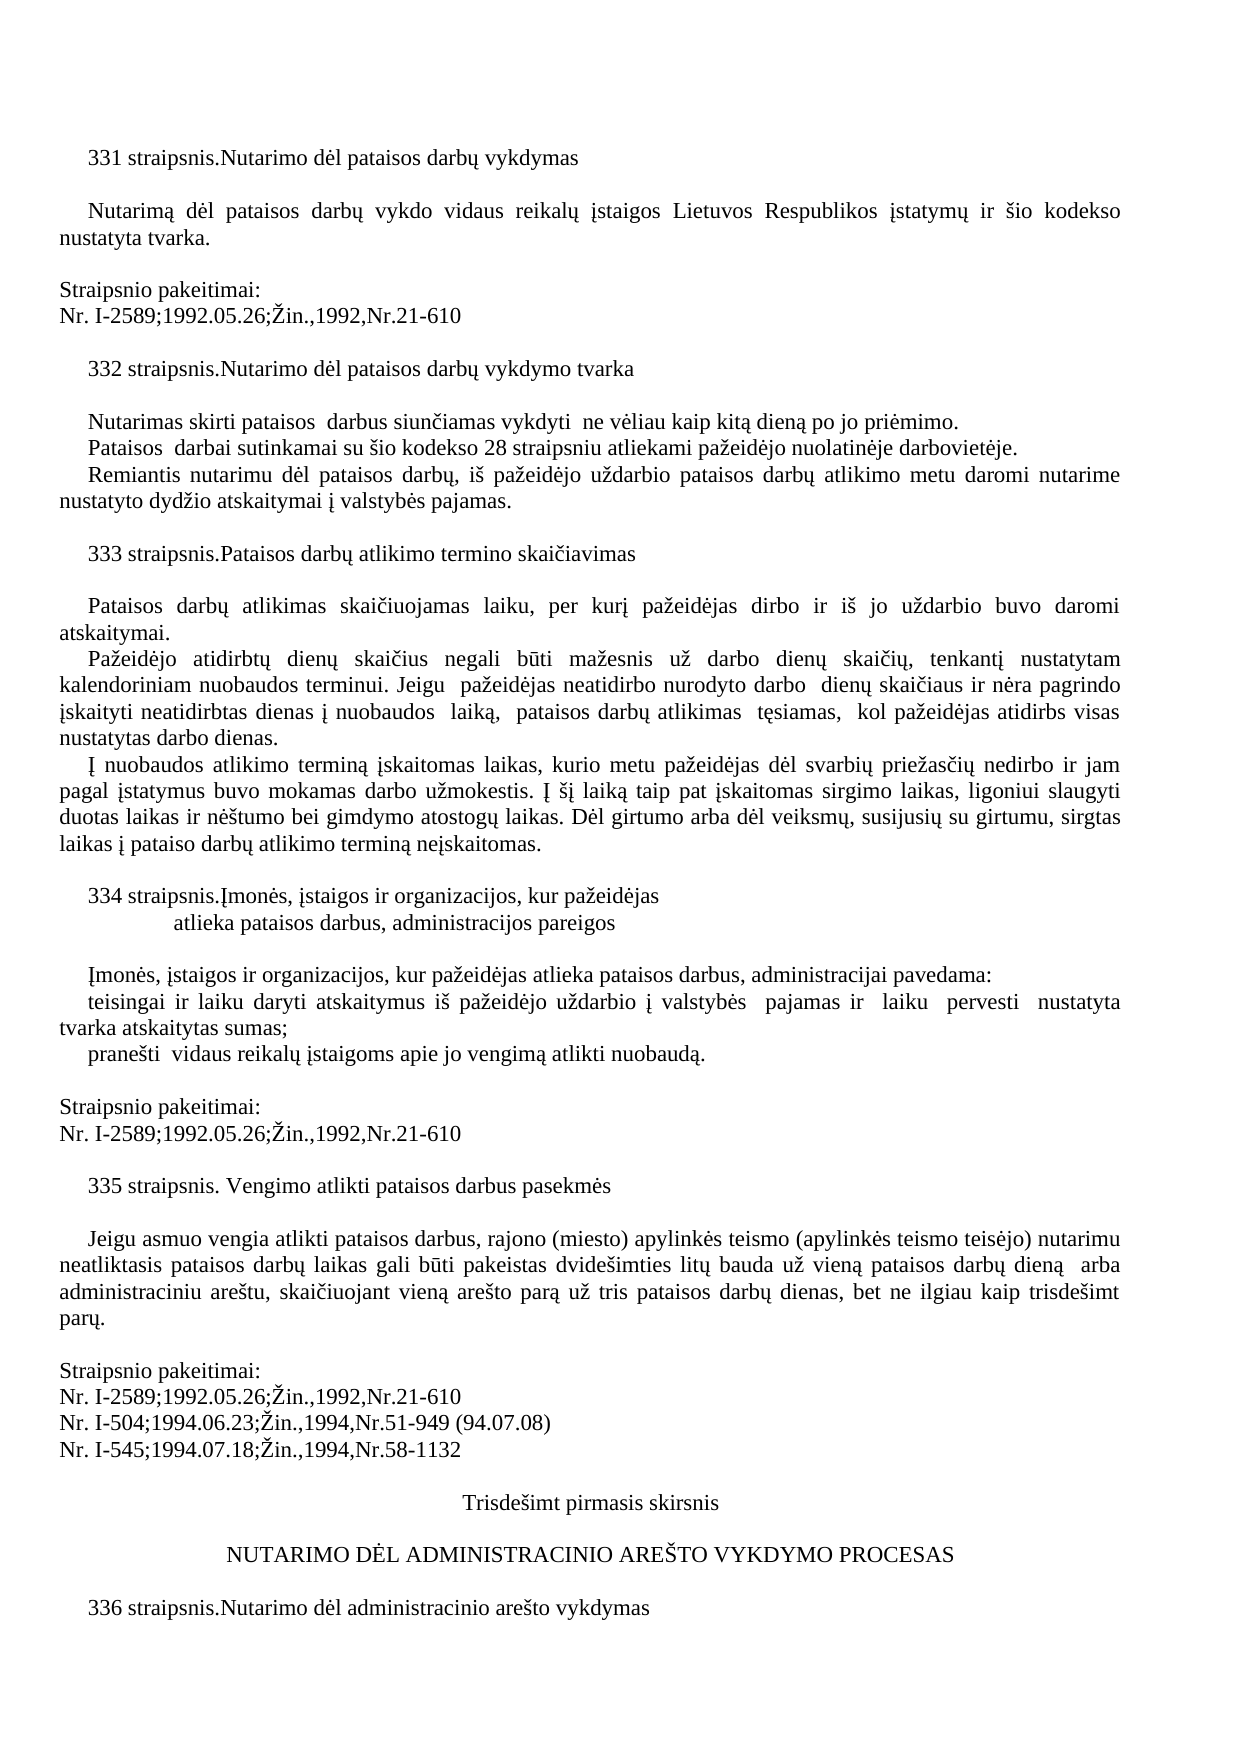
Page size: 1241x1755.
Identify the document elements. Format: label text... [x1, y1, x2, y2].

text Pataisos darbų atlikimas skaičiuojamas laiku, per kurį pažeidėjas dirbo ir iš jo uždarbio buvo daromi atskaitymai. [59, 592, 1122, 645]
text Straipsnio pakeitimai: [59, 1357, 1122, 1383]
text pranešti vidaus reikalų įstaigoms apie jo vengimą atlikti nuobaudą. [59, 1041, 1122, 1067]
text Įmonės, įstaigos ir organizacijos, kur pažeidėjas atlieka pataisos darbus, administracijai pavedama: [59, 961, 1122, 988]
text 336 straipsnis.Nutarimo dėl administracinio arešto vykdymas [59, 1594, 1122, 1620]
text Nr. I-2589;1992.05.26;Žin.,1992,Nr.21-610 [59, 303, 1122, 329]
text teisingai ir laiku daryti atskaitymus iš pažeidėjo uždarbio į valstybės pajamas ir laiku pervesti nustatyta tvarka atskaitytas sumas; [59, 988, 1122, 1041]
text Jeigu asmuo vengia atlikti pataisos darbus, rajono (miesto) apylinkės teismo (apylinkės teismo teisėjo) nutarimu neatliktasis pataisos darbų laikas gali būti pakeistas dvidešimties litų bauda už vieną pataisos darbų dieną arba administraciniu areštu, skaičiuojant vieną arešto parą už tris pataisos darbų dienas, bet ne ilgiau kaip trisdešimt parų. [59, 1225, 1122, 1330]
text Pažeidėjo atidirbtų dienų skaičius negali būti mažesnis už darbo dienų skaičių, tenkantį nustatytam kalendoriniam nuobaudos terminui. Jeigu pažeidėjas neatidirbo nurodyto darbo dienų skaičiaus ir nėra pagrindo įskaityti neatidirbtas dienas į nuobaudos laiką, pataisos darbų atlikimas tęsiamas, kol pažeidėjas atidirbs visas nustatytas darbo dienas. [59, 645, 1122, 751]
text Nr. I-2589;1992.05.26;Žin.,1992,Nr.21-610 [59, 1119, 1122, 1146]
text 332 straipsnis.Nutarimo dėl pataisos darbų vykdymo tvarka [59, 355, 1122, 382]
text NUTARIMO DĖL ADMINISTRACINIO AREŠTO VYKDYMO PROCESAS [59, 1541, 1122, 1568]
text 331 straipsnis.Nutarimo dėl pataisos darbų vykdymas [59, 144, 1122, 171]
text 335 straipsnis. Vengimo atlikti pataisos darbus pasekmės [59, 1172, 1122, 1199]
text 334 straipsnis.Įmonės, įstaigos ir organizacijos, kur pažeidėjas [59, 882, 1122, 909]
text Nr. I-504;1994.06.23;Žin.,1994,Nr.51-949 (94.07.08) [59, 1409, 1122, 1436]
text atlieka pataisos darbus, administracijos pareigos [59, 909, 1122, 935]
text Remiantis nutarimu dėl pataisos darbų, iš pažeidėjo uždarbio pataisos darbų atlikimo metu daromi nutarime nustatyto dydžio atskaitymai į valstybės pajamas. [59, 461, 1122, 513]
text Trisdešimt pirmasis skirsnis [59, 1488, 1122, 1515]
text Nr. I-545;1994.07.18;Žin.,1994,Nr.58-1132 [59, 1436, 1122, 1462]
text Nr. I-2589;1992.05.26;Žin.,1992,Nr.21-610 [59, 1383, 1122, 1409]
text Pataisos darbai sutinkamai su šio kodekso 28 straipsniu atliekami pažeidėjo nuolatinėje darbovietėje. [59, 434, 1122, 461]
text Straipsnio pakeitimai: [59, 1093, 1122, 1119]
text Nutarimą dėl pataisos darbų vykdo vidaus reikalų įstaigos Lietuvos Respublikos įstatymų ir šio kodekso nustatyta tvarka. [59, 197, 1122, 250]
text 333 straipsnis.Pataisos darbų atlikimo termino skaičiavimas [59, 540, 1122, 566]
text Į nuobaudos atlikimo terminą įskaitomas laikas, kurio metu pažeidėjas dėl svarbių priežasčių nedirbo ir jam pagal įstatymus buvo mokamas darbo užmokestis. Į šį laiką taip pat įskaitomas sirgimo laikas, ligoniui slaugyti duotas laikas ir nėštumo bei gimdymo atostogų laikas. Dėl girtumo arba dėl veiksmų, susijusių su girtumu, sirgtas laikas į pataiso darbų atlikimo terminą neįskaitomas. [59, 751, 1122, 856]
text Nutarimas skirti pataisos darbus siunčiamas vykdyti ne vėliau kaip kitą dieną po jo priėmimo. [59, 408, 1122, 434]
text Straipsnio pakeitimai: [59, 276, 1122, 303]
